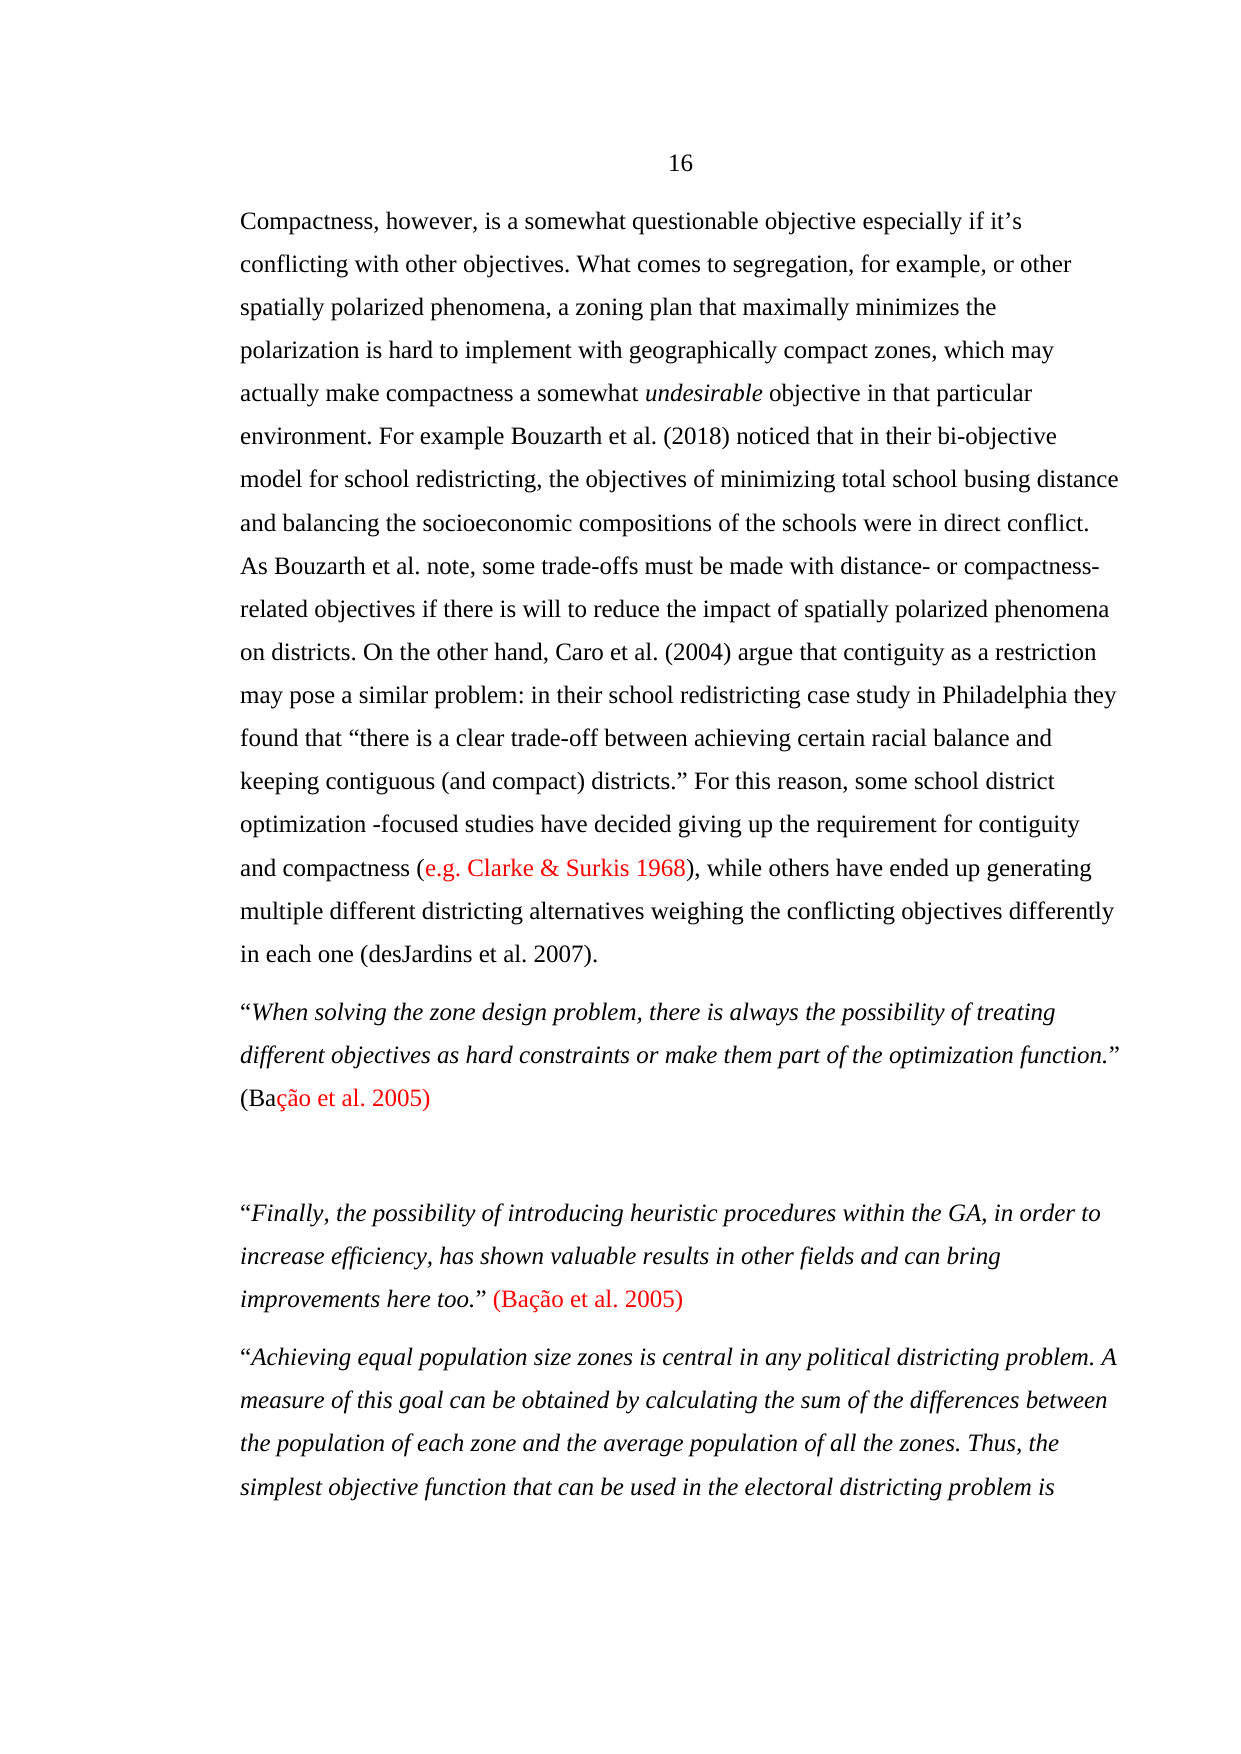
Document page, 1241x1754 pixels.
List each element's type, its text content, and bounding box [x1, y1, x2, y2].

text “When solving the zone design problem, there is always the possibility of treating different objectives as hard constraints or make them part of the optimization function.” (Bação et al. 2005) [240, 997, 1121, 1112]
text “Finally, the possibility of introducing heuristic procedures within the GA, in order to increase efficiency, has shown valuable results in other fields and can bring improvements here too.” (Bação et al. 2005) [240, 1198, 1121, 1313]
text “Achieving equal population size zones is central in any political districting problem. A measure of this goal can be obtained by calculating the sum of the differences between the population of each zone and the average population of all the zones. Thus, the simplest objective function that can be used in the electoral districting problem is [240, 1342, 1121, 1500]
text Compactness, however, is a somewhat questionable objective especially if it’s conflicting with other objectives. What comes to segregation, for example, or other spatially polarized phenomena, a zoning plan that maximally minimizes the polarization is hard to implement with geographically compact zones, which may actually make compactness a somewhat undesirable objective in that particular environment. For example Bouzarth et al. (2018) noticed that in their bi-objective model for school redistricting, the objectives of minimizing total school busing distance and balancing the socioeconomic compositions of the schools were in direct conflict. As Bouzarth et al. note, some trade-offs must be made with distance- or compactness-related objectives if there is will to reduce the impact of spatially polarized phenomena on districts. On the other hand, Caro et al. (2004) argue that contiguity as a restriction may pose a similar problem: in their school redistricting case study in Philadelphia they found that “there is a clear trade-off between achieving certain racial balance and keeping contiguous (and compact) districts.” For this reason, some school district optimization -focused studies have decided giving up the requirement for contiguity and compactness (e.g. Clarke & Surkis 1968), while others have ended up generating multiple different districting alternatives weighing the conflicting objectives differently in each one (desJardins et al. 2007). [240, 206, 1121, 968]
